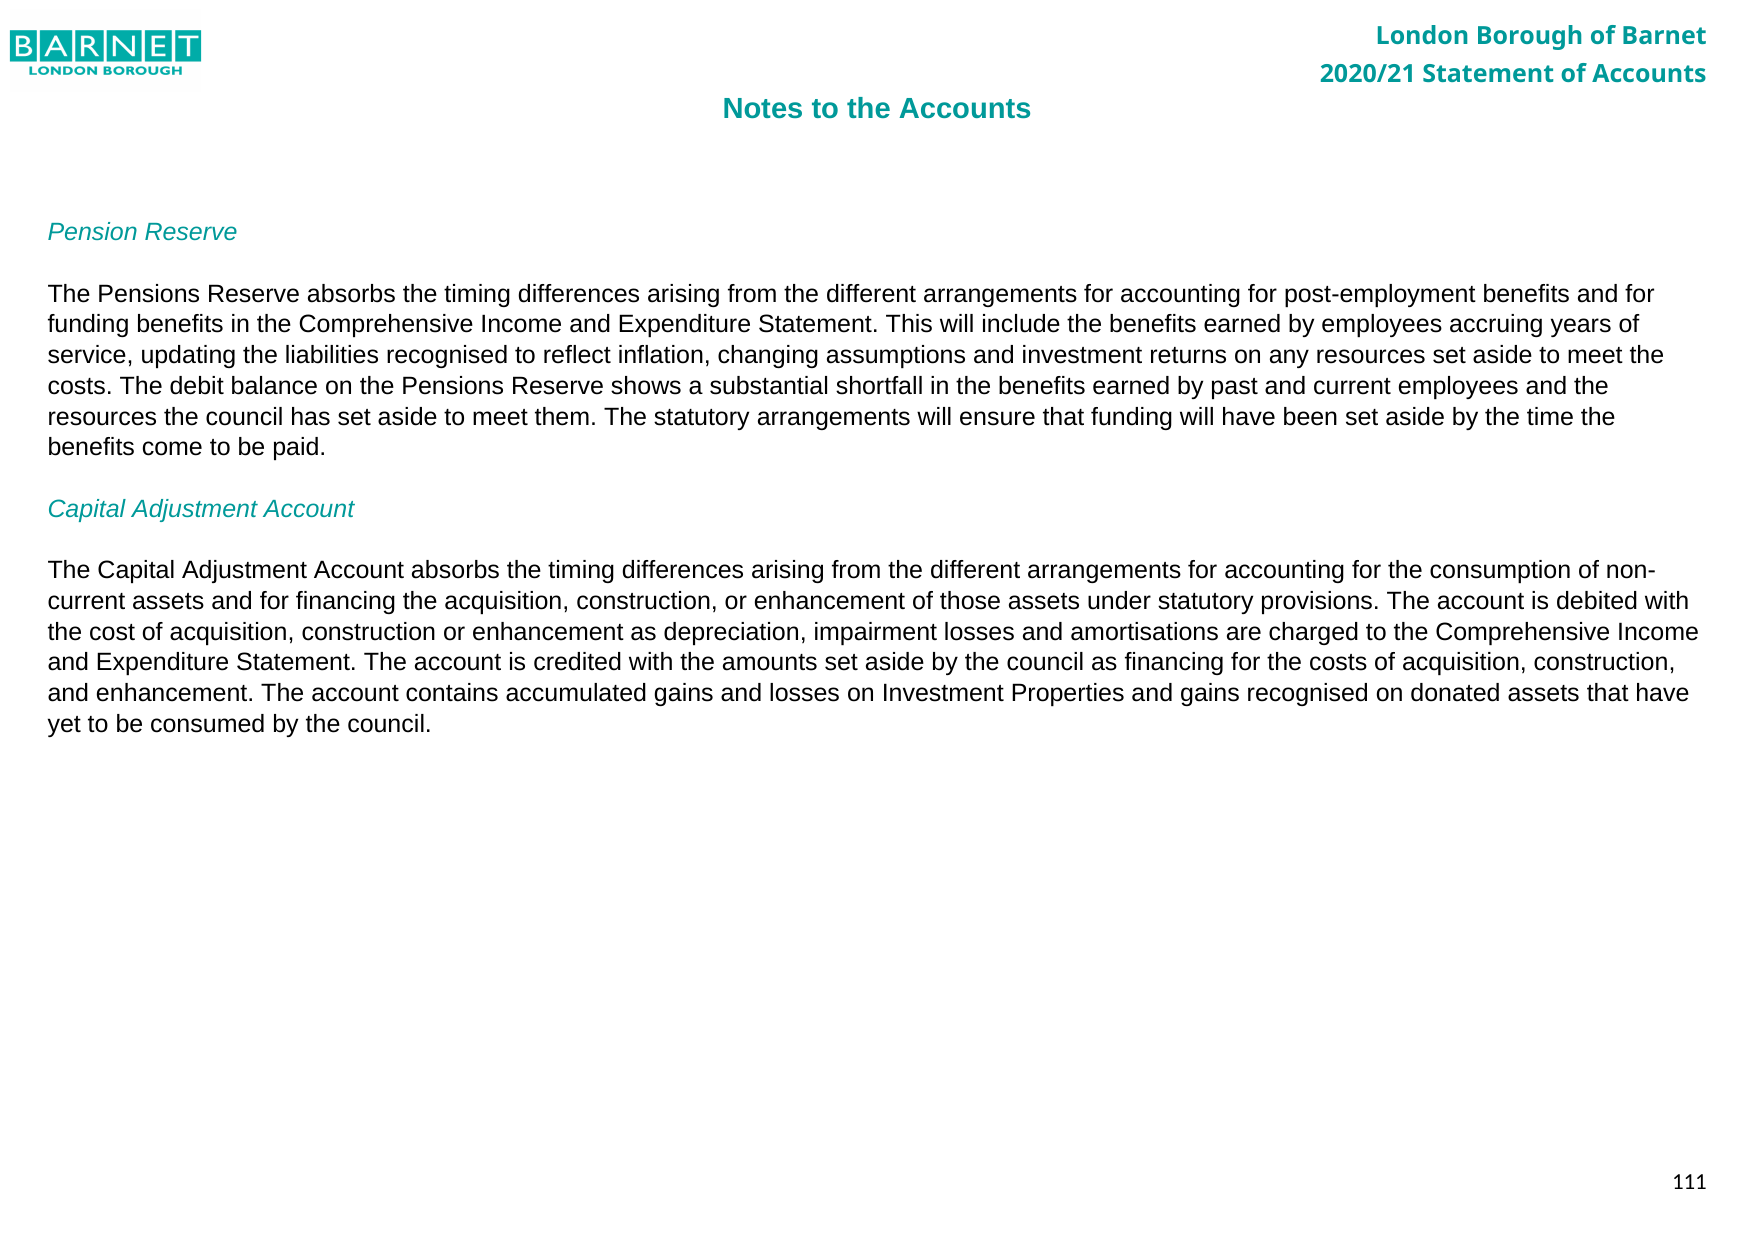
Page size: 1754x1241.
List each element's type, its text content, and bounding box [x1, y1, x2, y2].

text Capital Adjustment Account [47, 494, 1707, 522]
text The Capital Adjustment Account absorbs the timing differences arising from the different arrangements for accounting for the consumption of non-current assets and for financing the acquisition, construction, or enhancement of those assets under statutory provisions. The account is debited with the cost of acquisition, construction or enhancement as depreciation, impairment losses and amortisations are charged to the Comprehensive Income and Expenditure Statement. The account is credited with the amounts set aside by the council as financing for the costs of acquisition, construction, and enhancement. The account contains accumulated gains and losses on Investment Properties and gains recognised on donated assets that have yet to be consumed by the council. [47, 555, 1707, 738]
text Pension Reserve [47, 217, 1707, 246]
text The Pensions Reserve absorbs the timing differences arising from the different arrangements for accounting for post-employment benefits and for funding benefits in the Comprehensive Income and Expenditure Statement. This will include the benefits earned by employees accruing years of service, updating the liabilities recognised to reflect inflation, changing assumptions and investment returns on any resources set aside to meet the costs. The debit balance on the Pensions Reserve shows a substantial shortfall in the benefits earned by past and current employees and the resources the council has set aside to meet them. The statutory arrangements will ensure that funding will have been set aside by the time the benefits come to be paid. [47, 279, 1707, 461]
